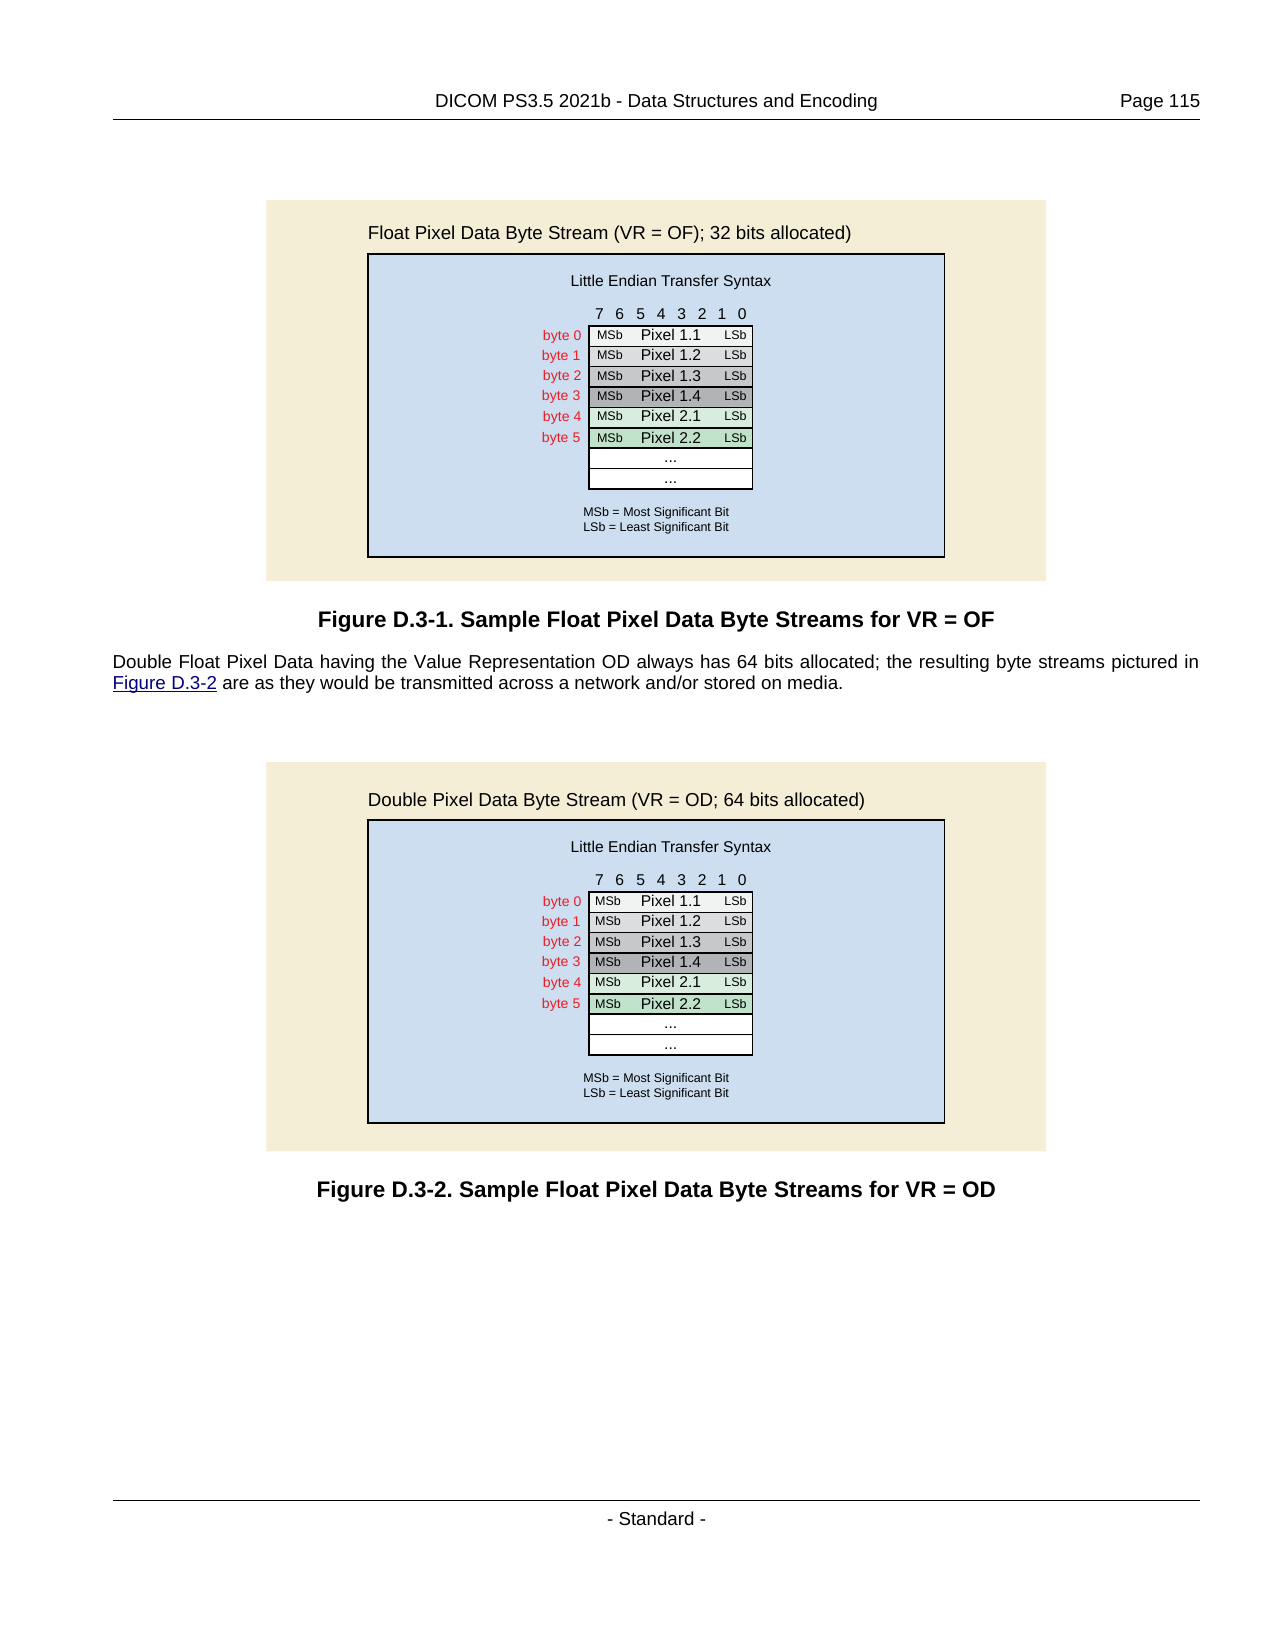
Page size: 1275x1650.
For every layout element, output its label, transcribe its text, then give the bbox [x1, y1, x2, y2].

text Figure D.3-2. Sample Float Pixel Data Byte Streams for VR = OD [112, 1176, 1200, 1202]
text Figure D.3-1. Sample Float Pixel Data Byte Streams for VR = OF [112, 606, 1200, 632]
text Double Float Pixel Data having the Value Representation OD always has 64 bits allocated; the resulting byte streams pictured in Figure D.3-2 are as they would be transmitted across a network and/or stored on media. [112, 650, 1200, 693]
